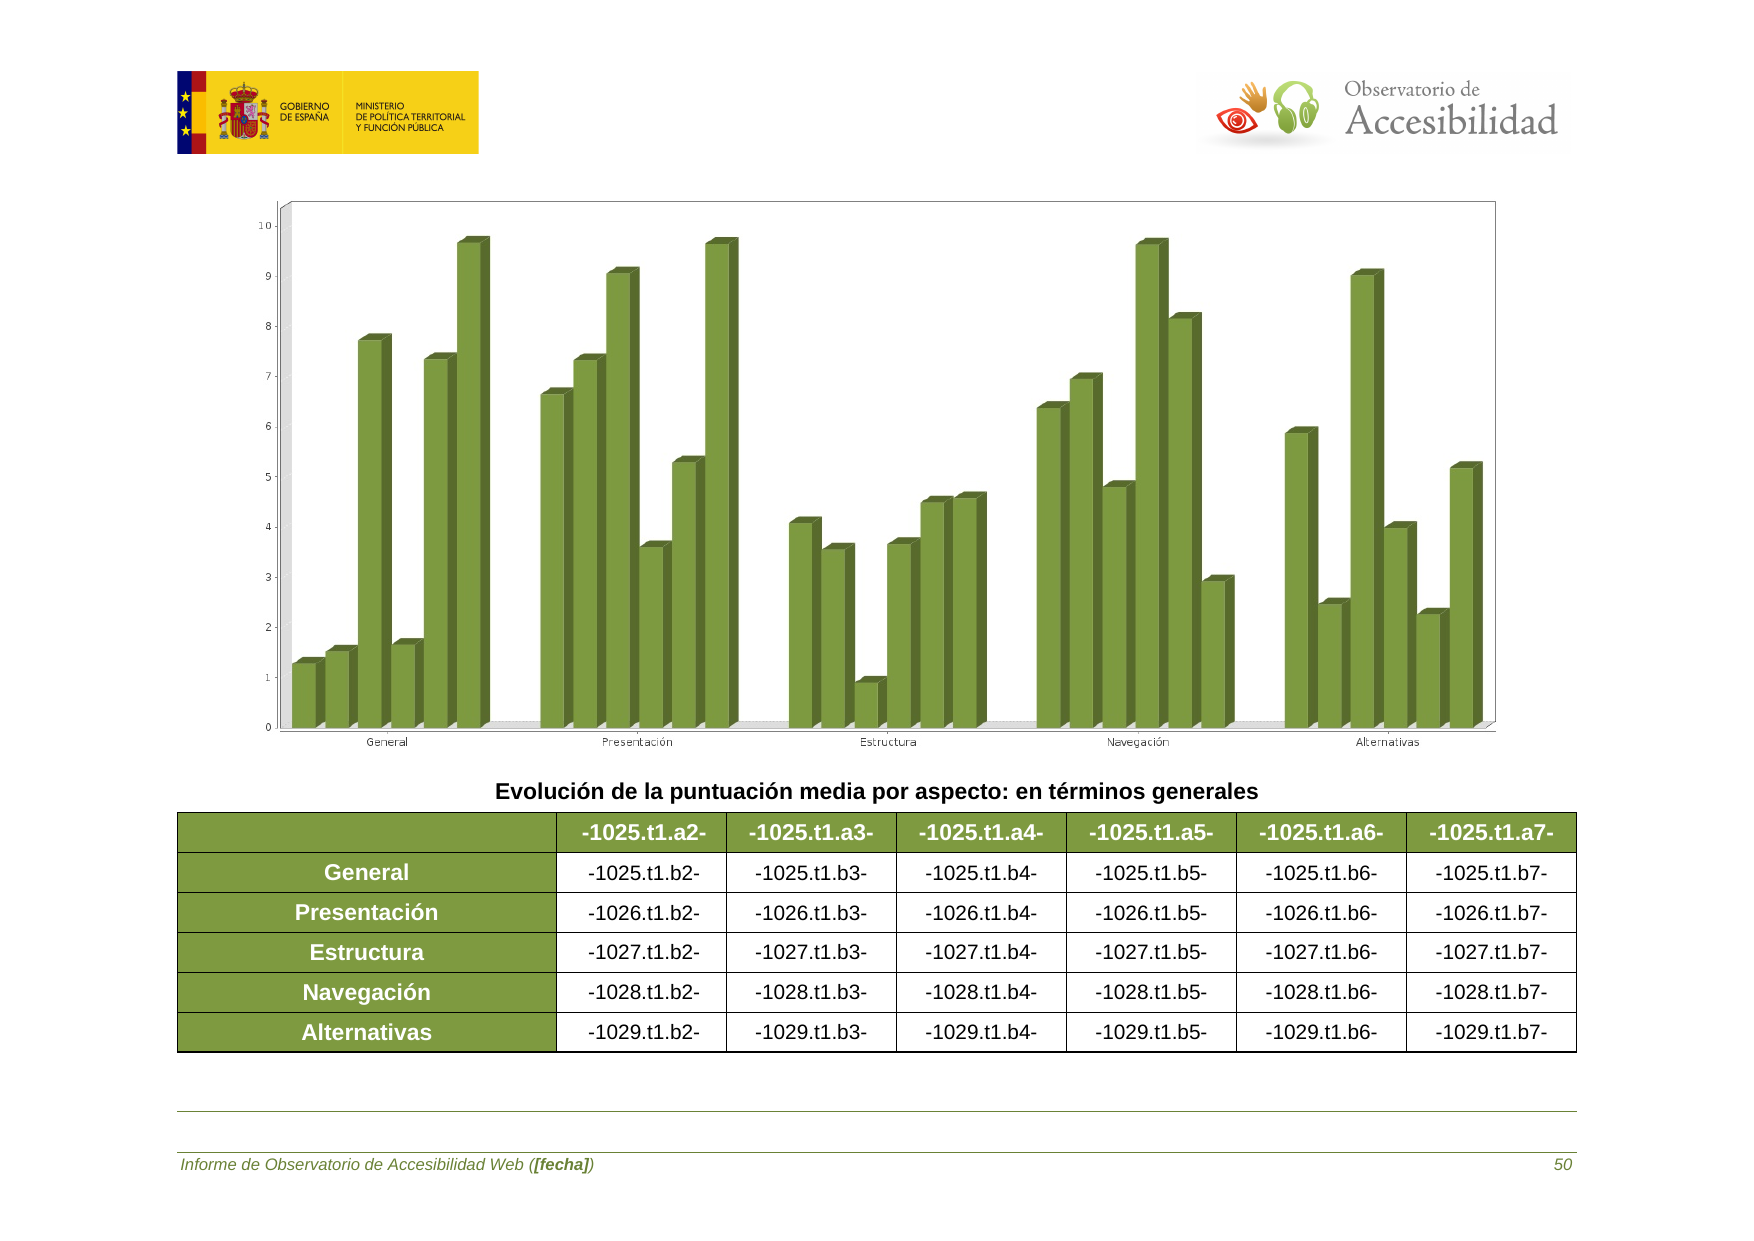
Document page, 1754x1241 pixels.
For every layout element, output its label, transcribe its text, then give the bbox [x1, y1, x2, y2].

table_cell -1027.t1.b5- [1067, 933, 1236, 972]
text Evolución de la puntuación media por aspecto: en términos generales [177, 778, 1577, 804]
table_header -1025.t1.a5- [1067, 813, 1236, 852]
table_cell -1028.t1.b4- [897, 973, 1066, 1012]
table_header [178, 813, 556, 852]
table_cell -1025.t1.b3- [727, 853, 896, 892]
table_cell -1028.t1.b2- [557, 973, 726, 1012]
table_cell -1026.t1.b4- [897, 893, 1066, 932]
table_cell -1025.t1.b6- [1237, 853, 1406, 892]
table_cell -1025.t1.b4- [897, 853, 1066, 892]
picture [1196, 72, 1572, 154]
table_cell Estructura [178, 933, 556, 972]
table_cell -1027.t1.b2- [557, 933, 726, 972]
table_cell -1028.t1.b5- [1067, 973, 1236, 1012]
table_cell -1029.t1.b6- [1237, 1013, 1406, 1051]
table_cell Alternativas [178, 1013, 556, 1051]
table_cell -1029.t1.b7- [1407, 1013, 1576, 1051]
table_cell -1027.t1.b3- [727, 933, 896, 972]
table_cell -1029.t1.b3- [727, 1013, 896, 1051]
table_cell -1026.t1.b7- [1407, 893, 1576, 932]
table_cell -1027.t1.b6- [1237, 933, 1406, 972]
table_cell -1028.t1.b3- [727, 973, 896, 1012]
table_cell -1026.t1.b6- [1237, 893, 1406, 932]
table_header -1025.t1.a6- [1237, 813, 1406, 852]
table_cell -1026.t1.b2- [557, 893, 726, 932]
table_cell Navegación [178, 973, 556, 1012]
table_header -1025.t1.a4- [897, 813, 1066, 852]
table_cell -1029.t1.b2- [557, 1013, 726, 1051]
table_cell -1025.t1.b2- [557, 853, 726, 892]
table_cell -1027.t1.b4- [897, 933, 1066, 972]
table_cell -1026.t1.b5- [1067, 893, 1236, 932]
table_cell General [178, 853, 556, 892]
table_cell -1029.t1.b5- [1067, 1013, 1236, 1051]
picture [249, 192, 1505, 753]
table_cell Presentación [178, 893, 556, 932]
table_cell -1026.t1.b3- [727, 893, 896, 932]
table_cell -1028.t1.b6- [1237, 973, 1406, 1012]
picture [177, 71, 479, 154]
table_header -1025.t1.a2- [557, 813, 726, 852]
table_header -1025.t1.a7- [1407, 813, 1576, 852]
table_cell -1027.t1.b7- [1407, 933, 1576, 972]
table_cell -1029.t1.b4- [897, 1013, 1066, 1051]
table_cell -1025.t1.b5- [1067, 853, 1236, 892]
table_cell -1028.t1.b7- [1407, 973, 1576, 1012]
table_cell -1025.t1.b7- [1407, 853, 1576, 892]
table_header -1025.t1.a3- [727, 813, 896, 852]
